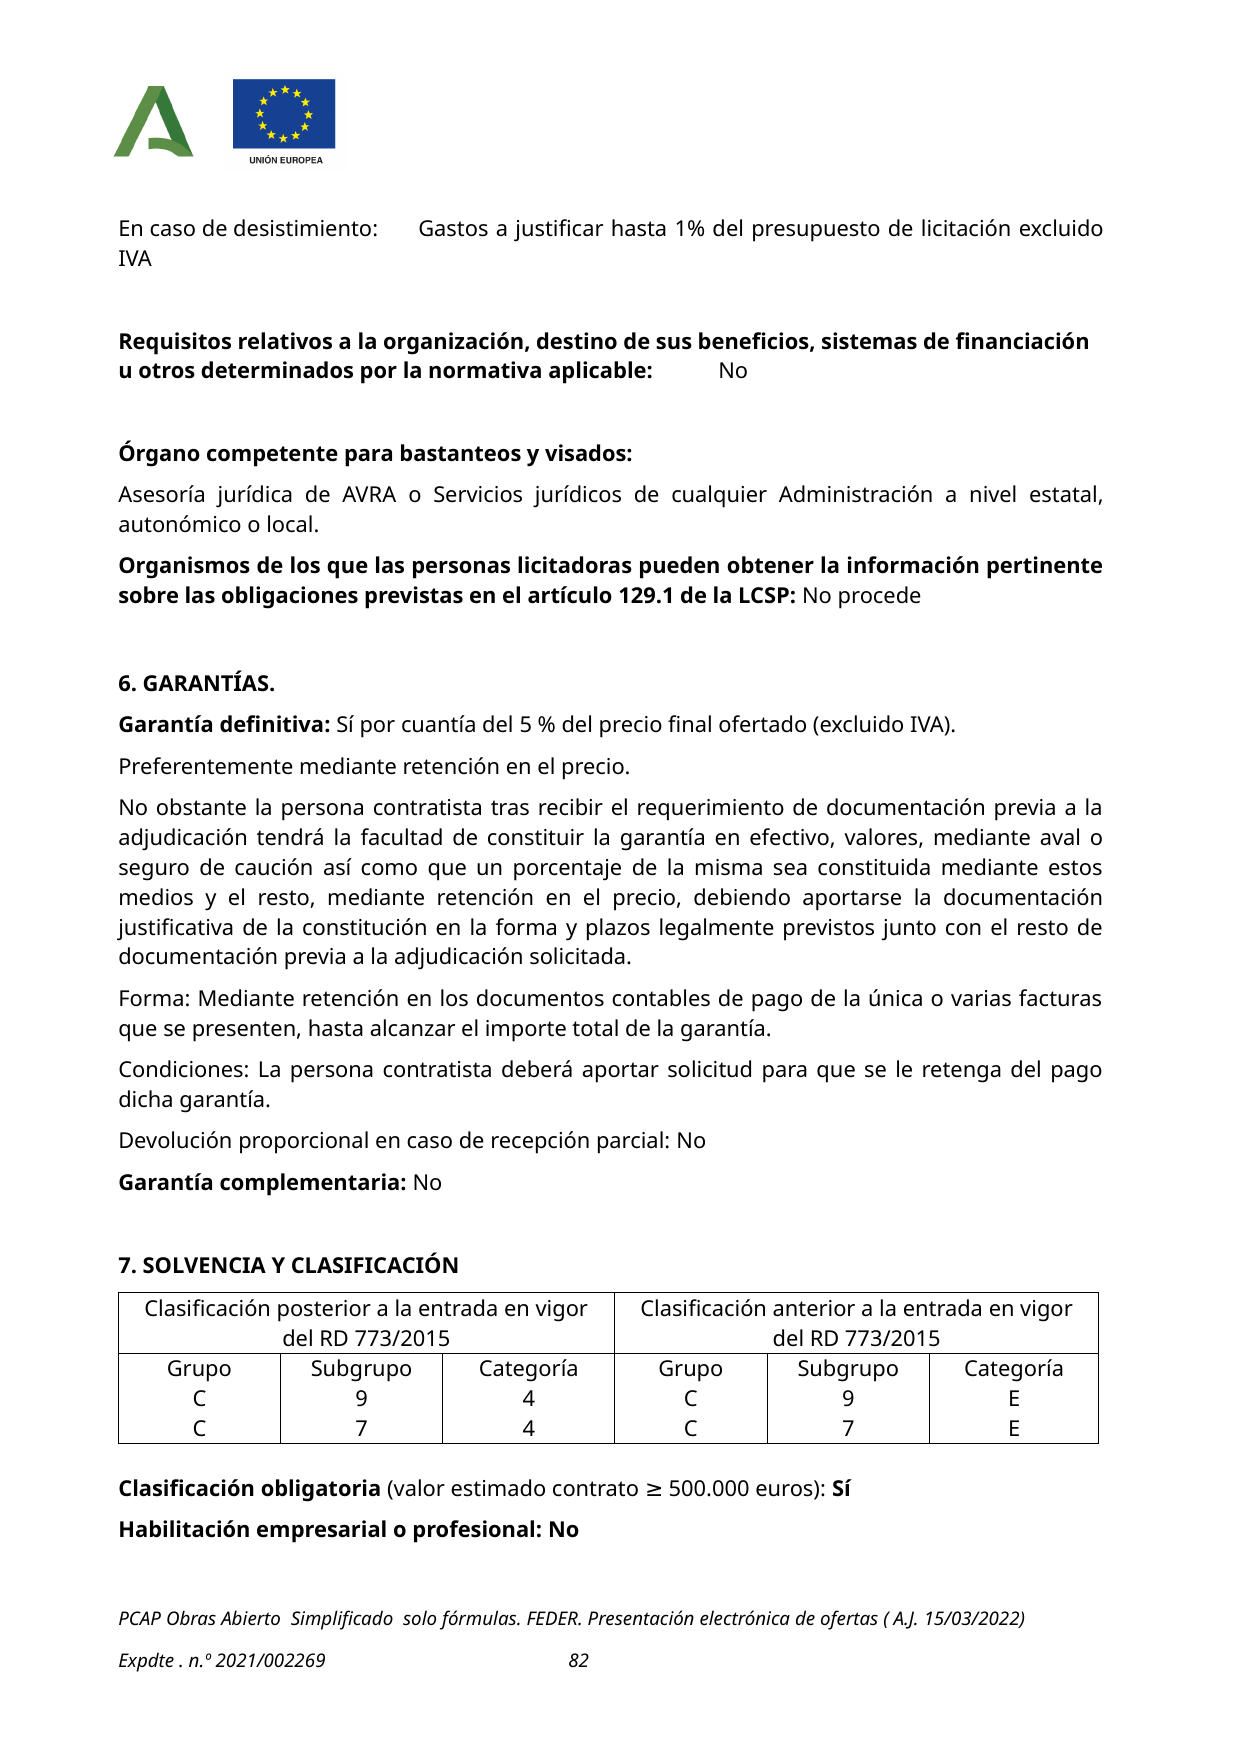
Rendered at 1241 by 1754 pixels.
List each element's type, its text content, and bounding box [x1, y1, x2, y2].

text Garantía definitiva: Sí por cuantía del 5 % del precio final ofertado (excluido IVA). [118, 709, 1104, 739]
table_header Clasificación posterior a la entrada en vigor del RD 773/2015 [119, 1293, 614, 1352]
text En caso de desistimiento: Gastos a justificar hasta 1% del presupuesto de licitación excluido IVA [118, 213, 1104, 272]
table_cell Grupo C C [119, 1354, 280, 1443]
text Devolución proporcional en caso de recepción parcial: No [118, 1126, 1104, 1155]
table_cell Subgrupo 9 7 [281, 1354, 442, 1443]
text Requisitos relativos a la organización, destino de sus beneficios, sistemas de financiación u otros determinados por la normativa aplicable: No [118, 326, 1104, 385]
table_header Clasificación anterior a la entrada en vigor del RD 773/2015 [615, 1293, 1098, 1352]
table_cell Categoría E E [930, 1354, 1098, 1443]
text 7. SOLVENCIA Y CLASIFICACIÓN [118, 1250, 1104, 1280]
text Órgano competente para bastanteos y visados: [118, 437, 1104, 467]
text Garantía complementaria: No [118, 1167, 1104, 1197]
text Forma: Mediante retención en los documentos contables de pago de la única o varias facturas que se presenten, hasta alcanzar el importe total de la garantía. [118, 983, 1104, 1042]
table_cell Grupo C C [615, 1354, 767, 1443]
text 6. GARANTÍAS. [118, 668, 1104, 697]
text Condiciones: La persona contratista deberá aportar solicitud para que se le retenga del pago dicha garantía. [118, 1054, 1104, 1114]
table_cell Subgrupo 9 7 [768, 1354, 929, 1443]
table_cell Categoría 4 4 [443, 1354, 614, 1443]
text Organismos de los que las personas licitadoras pueden obtener la información pertinente sobre las obligaciones previstas en el artículo 129.1 de la LCSP: No procede [118, 550, 1104, 610]
text Clasificación obligatoria (valor estimado contrato ≥ 500.000 euros): Sí [118, 1473, 1104, 1502]
text Habilitación empresarial o profesional: No [118, 1514, 1104, 1544]
picture [109, 81, 198, 161]
text Preferentemente mediante retención en el precio. [118, 751, 1104, 781]
text Asesoría jurídica de AVRA o Servicios jurídicos de cualquier Administración a nivel estatal, autonómico o local. [118, 479, 1104, 539]
text No obstante la persona contratista tras recibir el requerimiento de documentación previa a la adjudicación tendrá la facultad de constituir la garantía en efectivo, valores, mediante aval o seguro de caución así como que un porcentaje de la misma sea constituida mediante estos medios y el resto, mediante retención en el precio, debiendo aportarse la documentación justificativa de la constitución en la forma y plazos legalmente previstos junto con el resto de documentación previa a la adjudicación solicitada. [118, 792, 1104, 971]
picture [221, 73, 347, 171]
